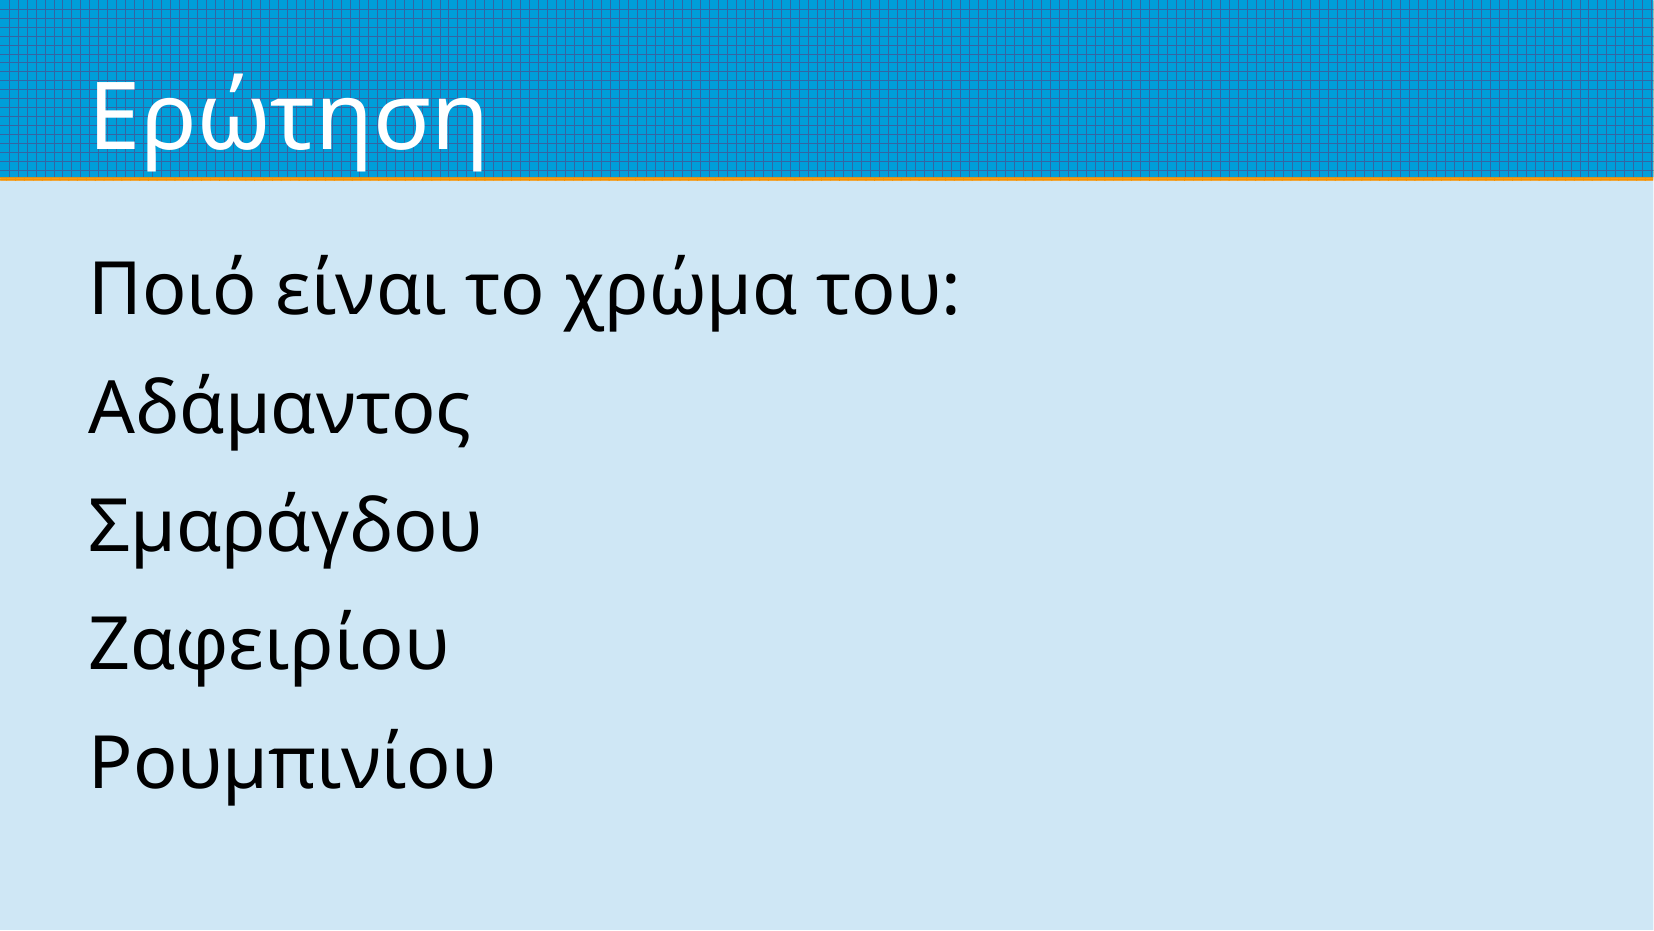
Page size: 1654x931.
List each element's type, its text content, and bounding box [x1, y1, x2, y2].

list Ποιό είναι το χρώμα του: Αδάμαντος Σμαράγδου Ζαφειρίου Ρουμπινίου [88, 236, 1565, 813]
title Ερώτηση [88, 14, 1565, 178]
